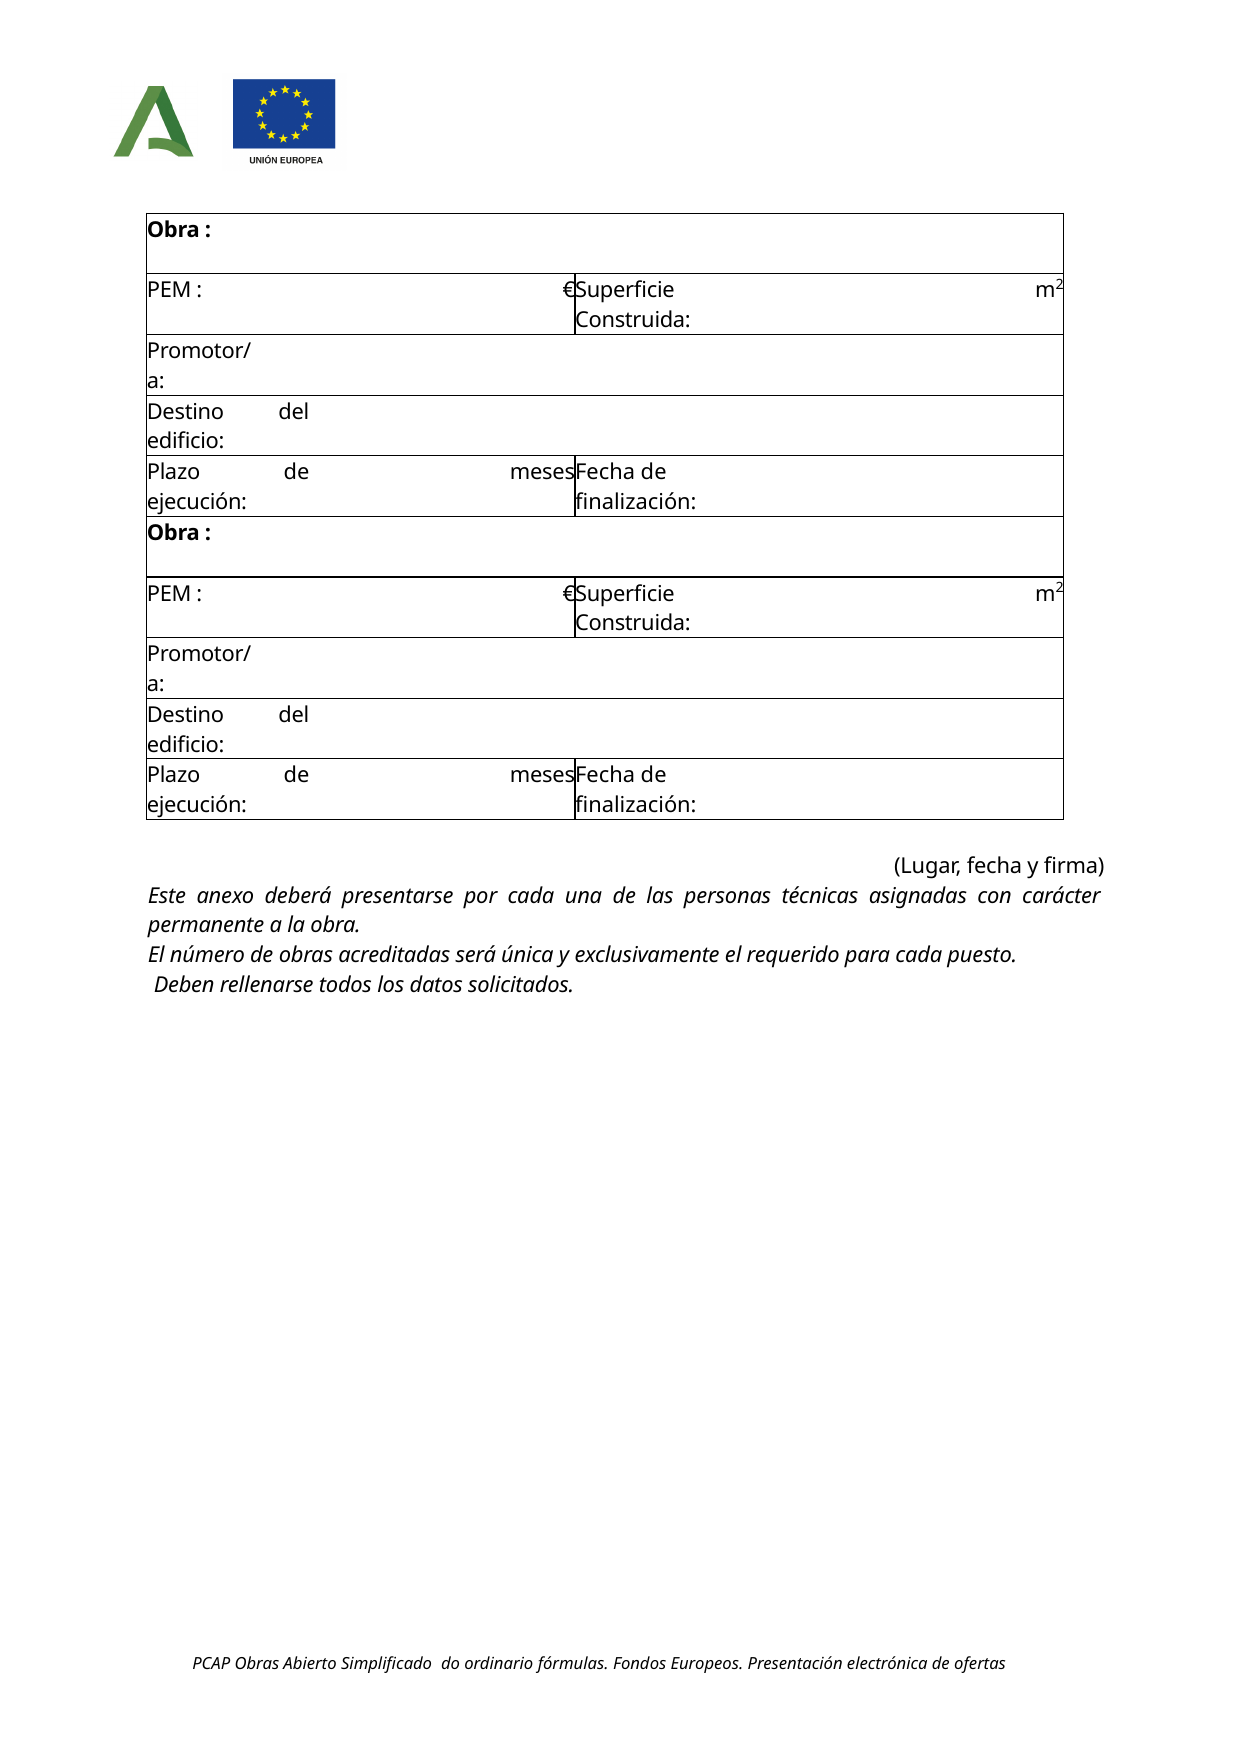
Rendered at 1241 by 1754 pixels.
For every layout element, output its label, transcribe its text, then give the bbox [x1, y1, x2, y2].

table_cell [265, 638, 1063, 698]
table_cell meses [309, 456, 574, 516]
table_cell [309, 699, 1063, 758]
text Deben rellenarse todos los datos solicitados. [153, 969, 1104, 999]
table_cell Fecha de finalización: [576, 456, 767, 516]
table_cell Obra : [147, 517, 265, 576]
table_cell Promotor/a: [147, 335, 265, 394]
table_cell [265, 335, 1063, 394]
table_cell [767, 759, 1063, 819]
table_cell Destino del edificio: [147, 396, 309, 455]
table_cell € [265, 274, 574, 334]
table_cell Destino del edificio: [147, 699, 309, 758]
table_cell meses [309, 759, 574, 819]
text El número de obras acreditadas será única y exclusivamente el requerido para cada puesto. [148, 939, 1104, 969]
table_cell € [566, 283, 574, 296]
table_cell € [265, 578, 574, 637]
table_cell Fecha de finalización: [576, 759, 767, 819]
picture [221, 73, 347, 171]
table_cell Plazo de ejecución: [147, 456, 309, 516]
text Este anexo deberá presentarse por cada una de las personas técnicas asignadas con carácter permanente a la obra. [148, 879, 1104, 939]
text (Lugar, fecha y firma) [118, 850, 1104, 879]
table_cell Promotor/a: [147, 638, 265, 698]
table_cell Obra : [147, 214, 265, 273]
table_cell PEM : [147, 578, 265, 637]
table_cell € [566, 587, 574, 600]
picture [109, 81, 198, 161]
table_cell Superficie Construida: [576, 274, 767, 334]
table_cell Superficie Construida: [576, 578, 767, 637]
table_cell m2 [767, 578, 1063, 637]
table_cell m2 [767, 274, 1063, 334]
table_cell [309, 396, 1063, 455]
table_cell [767, 456, 1063, 516]
table_cell Plazo de ejecución: [147, 759, 309, 819]
table_cell PEM : [147, 274, 265, 334]
table_cell [265, 517, 1063, 576]
table_cell [265, 214, 1063, 273]
